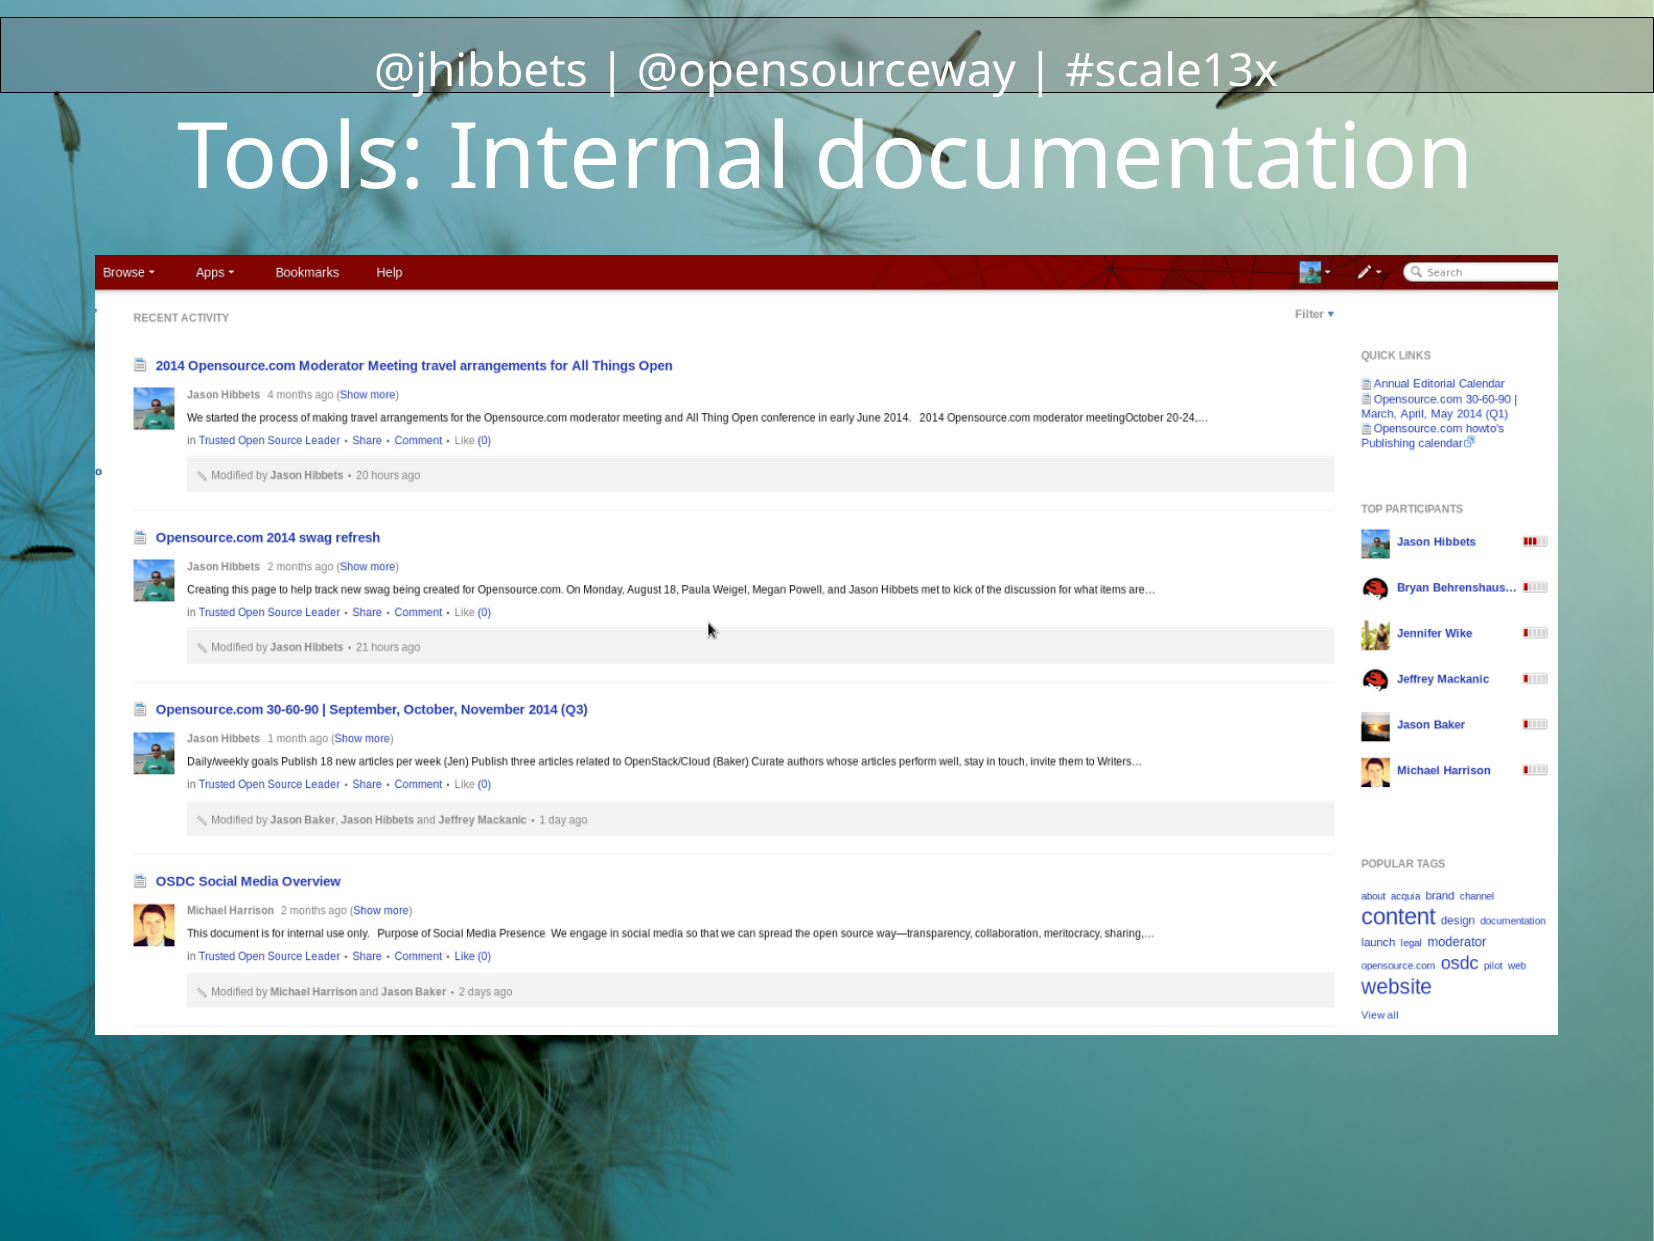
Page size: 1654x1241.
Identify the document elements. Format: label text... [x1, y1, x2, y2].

title Tools: Internal documentation [82, 49, 1571, 257]
picture [0, 93, 1654, 1241]
picture [0, 0, 1654, 17]
